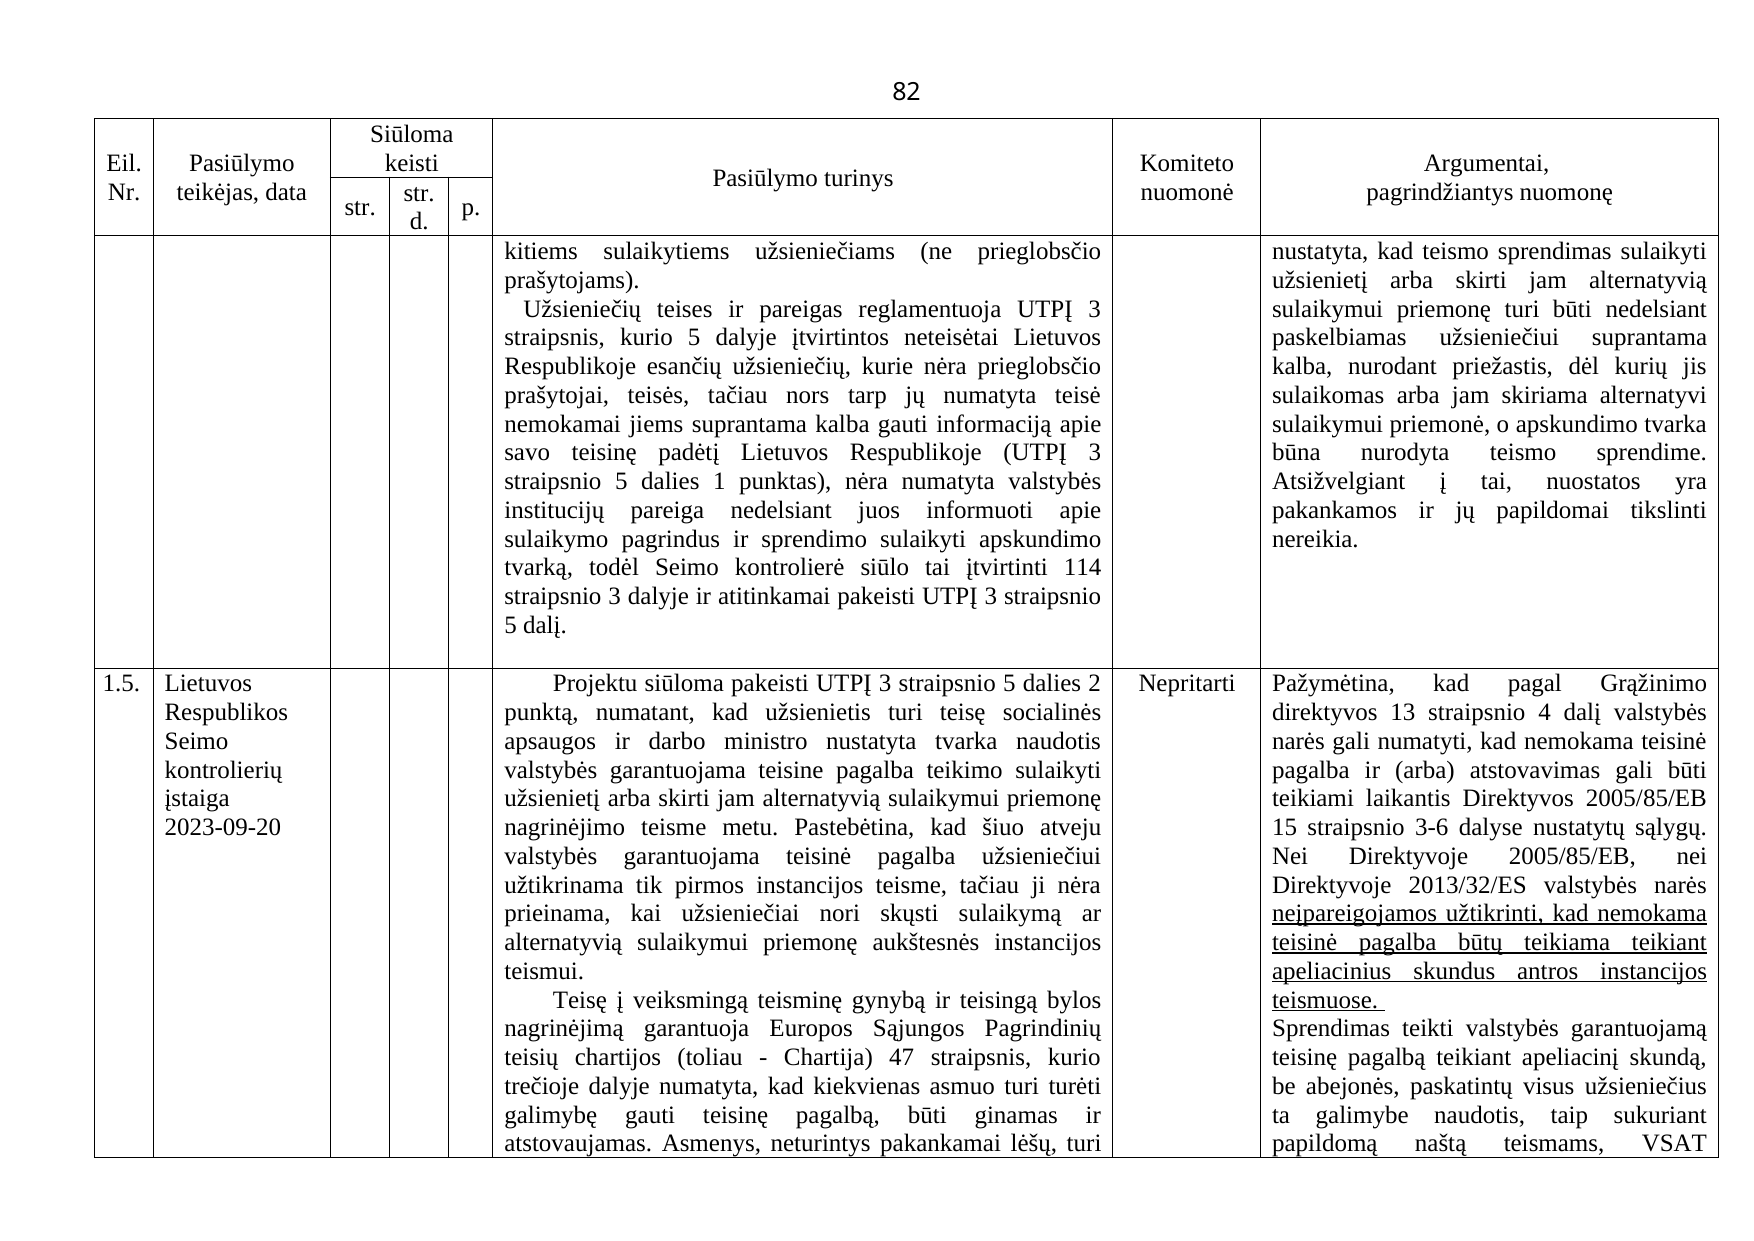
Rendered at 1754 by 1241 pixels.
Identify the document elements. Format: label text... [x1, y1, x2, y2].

table_cell p. [449, 178, 492, 235]
table_cell str. d. [390, 178, 448, 235]
table_header Pasiūlymo turinys [493, 119, 1112, 235]
table_cell [449, 236, 492, 667]
table_cell [390, 669, 448, 1157]
table_header Komiteto nuomonė [1113, 119, 1260, 235]
table_cell [1113, 236, 1260, 667]
table_cell [331, 669, 389, 1157]
table_cell [390, 236, 448, 667]
table_cell [95, 236, 153, 667]
table_cell nustatyta, kad teismo sprendimas sulaikyti užsienietį arba skirti jam alternatyvią sulaikymui priemonę turi būti nedelsiant paskelbiamas užsieniečiui suprantama kalba, nurodant priežastis, dėl kurių jis sulaikomas arba jam skiriama alternatyvi sulaikymui priemonė, o apskundimo tvarka būna nurodyta teismo sprendime. Atsižvelgiant į tai, nuostatos yra pakankamos ir jų papildomai tikslinti nereikia. [1261, 236, 1718, 667]
table_cell Projektu siūloma pakeisti UTPĮ 3 straipsnio 5 dalies 2 punktą, numatant, kad užsienietis turi teisę socialinės apsaugos ir darbo ministro nustatyta tvarka naudotis valstybės garantuojama teisine pagalba teikimo sulaikyti užsienietį arba skirti jam alternatyvią sulaikymui priemonę nagrinėjimo teisme metu. Pastebėtina, kad šiuo atveju valstybės garantuojama teisinė pagalba užsieniečiui užtikrinama tik pirmos instancijos teisme, tačiau ji nėra prieinama, kai užsieniečiai nori skųsti sulaikymą ar alternatyvią sulaikymui priemonę aukštesnės instancijos teismui. Teisę į veiksmingą teisminę gynybą ir teisingą bylos nagrinėjimą garantuoja Europos Sąjungos Pagrindinių teisių chartijos (toliau - Chartija) 47 straipsnis, kurio trečioje dalyje numatyta, kad kiekvienas asmuo turi turėti galimybę gauti teisinę pagalbą, būti ginamas ir atstovaujamas. Asmenys, neturintys pakankamai lėšų, turi [493, 669, 1112, 1157]
table_cell Nepritarti [1113, 669, 1260, 1157]
table_cell 1.5. [95, 669, 153, 1157]
table_header Siūloma keisti [331, 119, 492, 177]
table_cell str. [331, 178, 389, 235]
table_header Argumentai, pagrindžiantys nuomonę [1261, 119, 1718, 235]
table_cell [331, 236, 389, 667]
table_header Eil. Nr. [95, 119, 153, 235]
table_cell [449, 669, 492, 1157]
table_cell [154, 236, 330, 667]
table_cell Lietuvos Respublikos Seimo kontrolierių įstaiga 2023-09-20 [154, 669, 330, 1157]
table_cell Pažymėtina, kad pagal Grąžinimo direktyvos 13 straipsnio 4 dalį valstybės narės gali numatyti, kad nemokama teisinė pagalba ir (arba) atstovavimas gali būti teikiami laikantis Direktyvos 2005/85/EB 15 straipsnio 3-6 dalyse nustatytų sąlygų. Nei Direktyvoje 2005/85/EB, nei Direktyvoje 2013/32/ES valstybės narės neįpareigojamos užtikrinti, kad nemokama teisinė pagalba būtų teikiama teikiant apeliacinius skundus antros instancijos teismuose. Sprendimas teikti valstybės garantuojamą teisinę pagalbą teikiant apeliacinį skundą, be abejonės, paskatintų visus užsieniečius ta galimybe naudotis, taip sukuriant papildomą naštą teismams, VSAT [1261, 669, 1718, 1157]
table_cell kitiems sulaikytiems užsieniečiams (ne prieglobsčio prašytojams). Užsieniečių teises ir pareigas reglamentuoja UTPĮ 3 straipsnis, kurio 5 dalyje įtvirtintos neteisėtai Lietuvos Respublikoje esančių užsieniečių, kurie nėra prieglobsčio prašytojai, teisės, tačiau nors tarp jų numatyta teisė nemokamai jiems suprantama kalba gauti informaciją apie savo teisinę padėtį Lietuvos Respublikoje (UTPĮ 3 straipsnio 5 dalies 1 punktas), nėra numatyta valstybės institucijų pareiga nedelsiant juos informuoti apie sulaikymo pagrindus ir sprendimo sulaikyti apskundimo tvarką, todėl Seimo kontrolierė siūlo tai įtvirtinti 114 straipsnio 3 dalyje ir atitinkamai pakeisti UTPĮ 3 straipsnio 5 dalį. [493, 236, 1112, 667]
table_header Pasiūlymo teikėjas, data [154, 119, 330, 235]
